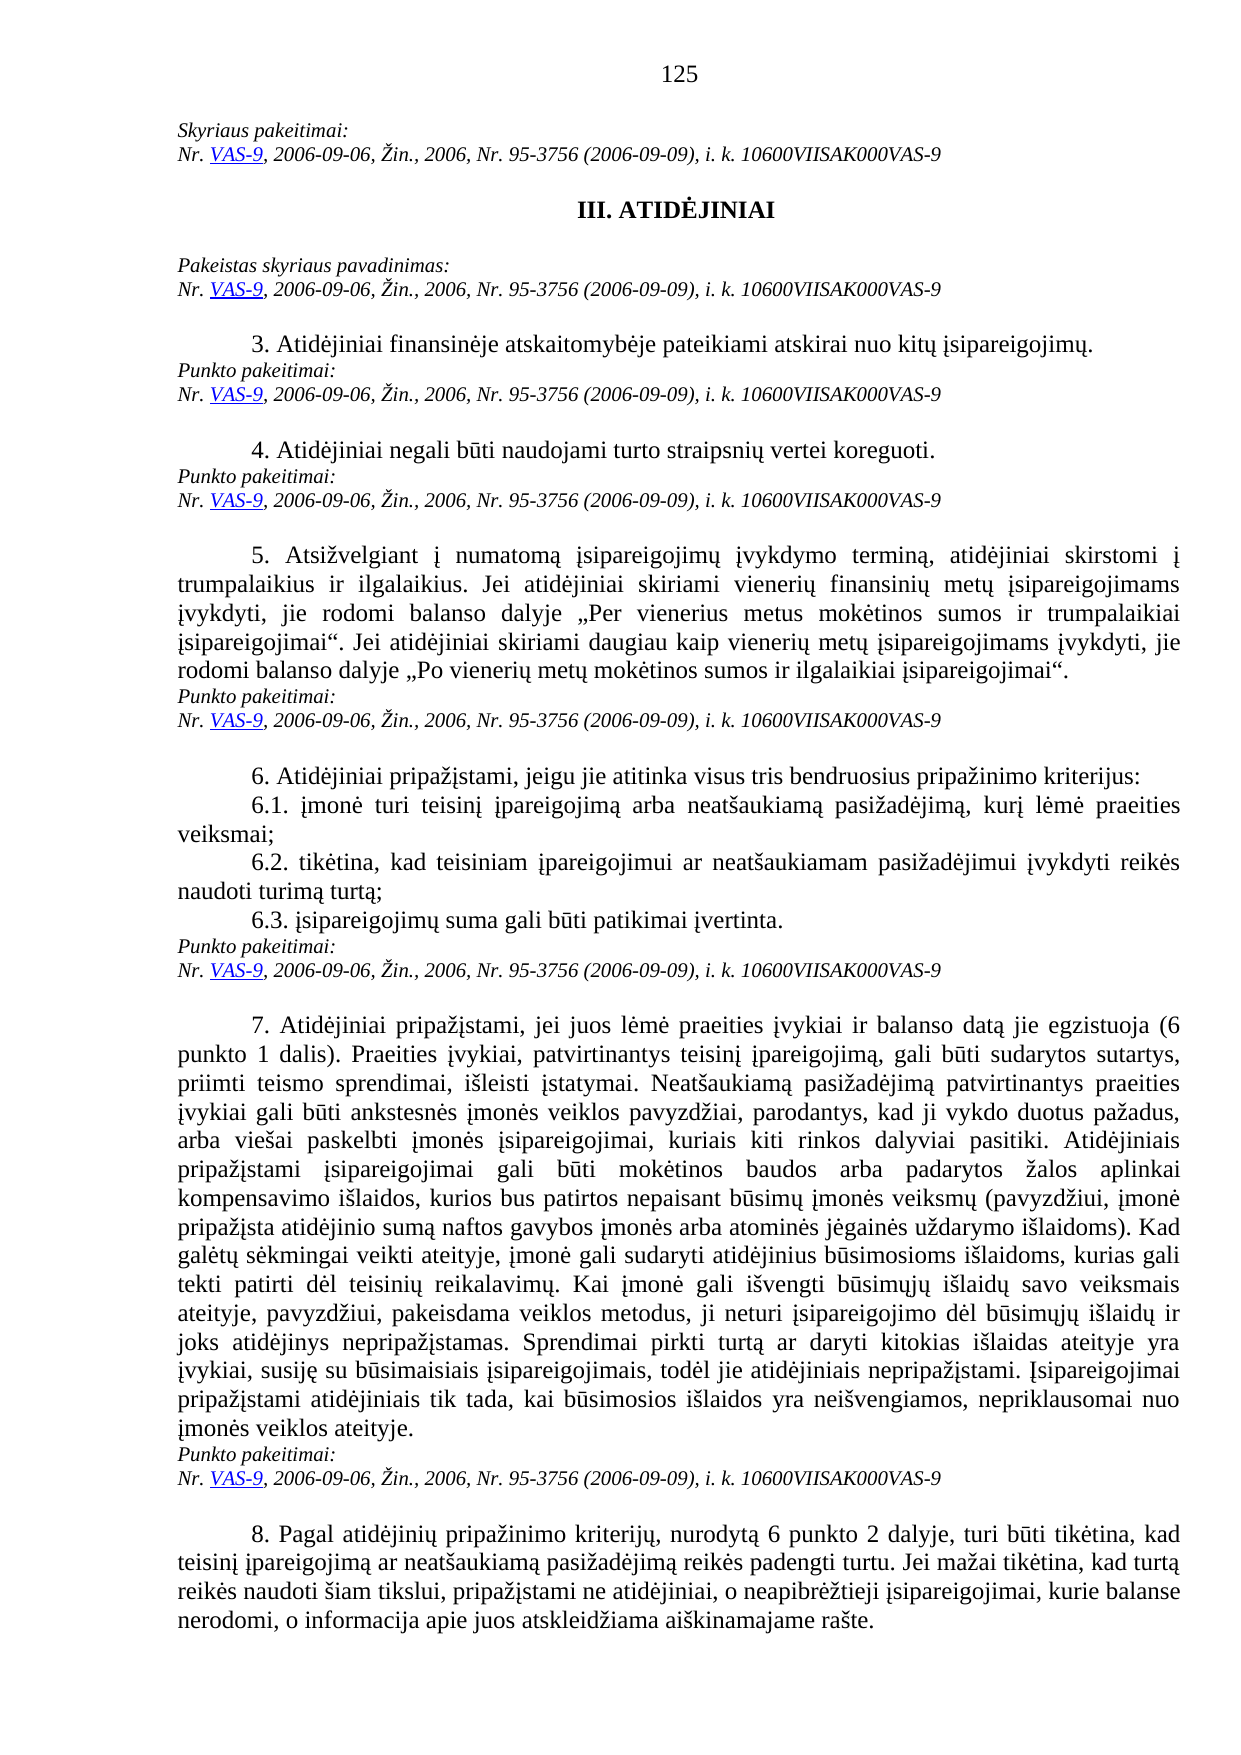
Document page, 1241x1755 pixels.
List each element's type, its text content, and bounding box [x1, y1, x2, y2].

text Punkto pakeitimai: [177, 358, 1181, 382]
text Punkto pakeitimai: [177, 464, 1181, 488]
text Skyriaus pakeitimai: [177, 118, 1181, 142]
text Punkto pakeitimai: [177, 684, 1181, 708]
text 7. Atidėjiniai pripažįstami, jei juos lėmė praeities įvykiai ir balanso datą jie egzistuoja (6 punkto 1 dalis). Praeities įvykiai, patvirtinantys teisinį įpareigojimą, gali būti sudarytos sutartys, priimti teismo sprendimai, išleisti įstatymai. Neatšaukiamą pasižadėjimą patvirtinantys praeities įvykiai gali būti ankstesnės įmonės veiklos pavyzdžiai, parodantys, kad ji vykdo duotus pažadus, arba viešai paskelbti įmonės įsipareigojimai, kuriais kiti rinkos dalyviai pasitiki. Atidėjiniais pripažįstami įsipareigojimai gali būti mokėtinos baudos arba padarytos žalos aplinkai kompensavimo išlaidos, kurios bus patirtos nepaisant būsimų įmonės veiksmų (pavyzdžiui, įmonė pripažįsta atidėjinio sumą naftos gavybos įmonės arba atominės jėgainės uždarymo išlaidoms). Kad galėtų sėkmingai veikti ateityje, įmonė gali sudaryti atidėjinius būsimosioms išlaidoms, kurias gali tekti patirti dėl teisinių reikalavimų. Kai įmonė gali išvengti būsimųjų išlaidų savo veiksmais ateityje, pavyzdžiui, pakeisdama veiklos metodus, ji neturi įsipareigojimo dėl būsimųjų išlaidų ir joks atidėjinys nepripažįstamas. Sprendimai pirkti turtą ar daryti kitokias išlaidas ateityje yra įvykiai, susiję su būsimaisiais įsipareigojimais, todėl jie atidėjiniais nepripažįstami. Įsipareigojimai pripažįstami atidėjiniais tik tada, kai būsimosios išlaidos yra neišvengiamos, nepriklausomai nuo įmonės veiklos ateityje. [177, 1011, 1181, 1442]
text Punkto pakeitimai: [177, 934, 1181, 958]
text III. ATIDĖJINIAI [177, 195, 1181, 224]
text Nr. VAS-9, 2006-09-06, Žin., 2006, Nr. 95-3756 (2006-09-09), i. k. 10600VIISAK000VAS-9 [177, 1466, 1181, 1490]
text Nr. VAS-9, 2006-09-06, Žin., 2006, Nr. 95-3756 (2006-09-09), i. k. 10600VIISAK000VAS-9 [177, 277, 1181, 301]
text 5. Atsižvelgiant į numatomą įsipareigojimų įvykdymo terminą, atidėjiniai skirstomi į trumpalaikius ir ilgalaikius. Jei atidėjiniai skiriami vienerių finansinių metų įsipareigojimams įvykdyti, jie rodomi balanso dalyje „Per vienerius metus mokėtinos sumos ir trumpalaikiai įsipareigojimai“. Jei atidėjiniai skiriami daugiau kaip vienerių metų įsipareigojimams įvykdyti, jie rodomi balanso dalyje „Po vienerių metų mokėtinos sumos ir ilgalaikiai įsipareigojimai“. [177, 541, 1181, 684]
text 8. Pagal atidėjinių pripažinimo kriterijų, nurodytą 6 punkto 2 dalyje, turi būti tikėtina, kad teisinį įpareigojimą ar neatšaukiamą pasižadėjimą reikės padengti turtu. Jei mažai tikėtina, kad turtą reikės naudoti šiam tikslui, pripažįstami ne atidėjiniai, o neapibrėžtieji įsipareigojimai, kurie balanse nerodomi, o informacija apie juos atskleidžiama aiškinamajame rašte. [177, 1519, 1181, 1634]
text Nr. VAS-9, 2006-09-06, Žin., 2006, Nr. 95-3756 (2006-09-09), i. k. 10600VIISAK000VAS-9 [177, 142, 1181, 166]
text Punkto pakeitimai: [177, 1442, 1181, 1466]
text 3. Atidėjiniai finansinėje atskaitomybėje pateikiami atskirai nuo kitų įsipareigojimų. [177, 329, 1181, 358]
text 4. Atidėjiniai negali būti naudojami turto straipsnių vertei koreguoti. [177, 435, 1181, 464]
text Nr. VAS-9, 2006-09-06, Žin., 2006, Nr. 95-3756 (2006-09-09), i. k. 10600VIISAK000VAS-9 [177, 958, 1181, 982]
text 6.1. įmonė turi teisinį įpareigojimą arba neatšaukiamą pasižadėjimą, kurį lėmė praeities veiksmai; [177, 790, 1181, 847]
text Pakeistas skyriaus pavadinimas: [177, 252, 1181, 277]
text 6.2. tikėtina, kad teisiniam įpareigojimui ar neatšaukiamam pasižadėjimui įvykdyti reikės naudoti turimą turtą; [177, 847, 1181, 905]
text 6. Atidėjiniai pripažįstami, jeigu jie atitinka visus tris bendruosius pripažinimo kriterijus: [177, 761, 1181, 790]
text 6.3. įsipareigojimų suma gali būti patikimai įvertinta. [177, 905, 1181, 934]
text Nr. VAS-9, 2006-09-06, Žin., 2006, Nr. 95-3756 (2006-09-09), i. k. 10600VIISAK000VAS-9 [177, 488, 1181, 512]
text Nr. VAS-9, 2006-09-06, Žin., 2006, Nr. 95-3756 (2006-09-09), i. k. 10600VIISAK000VAS-9 [177, 708, 1181, 732]
text Nr. VAS-9, 2006-09-06, Žin., 2006, Nr. 95-3756 (2006-09-09), i. k. 10600VIISAK000VAS-9 [177, 382, 1181, 406]
